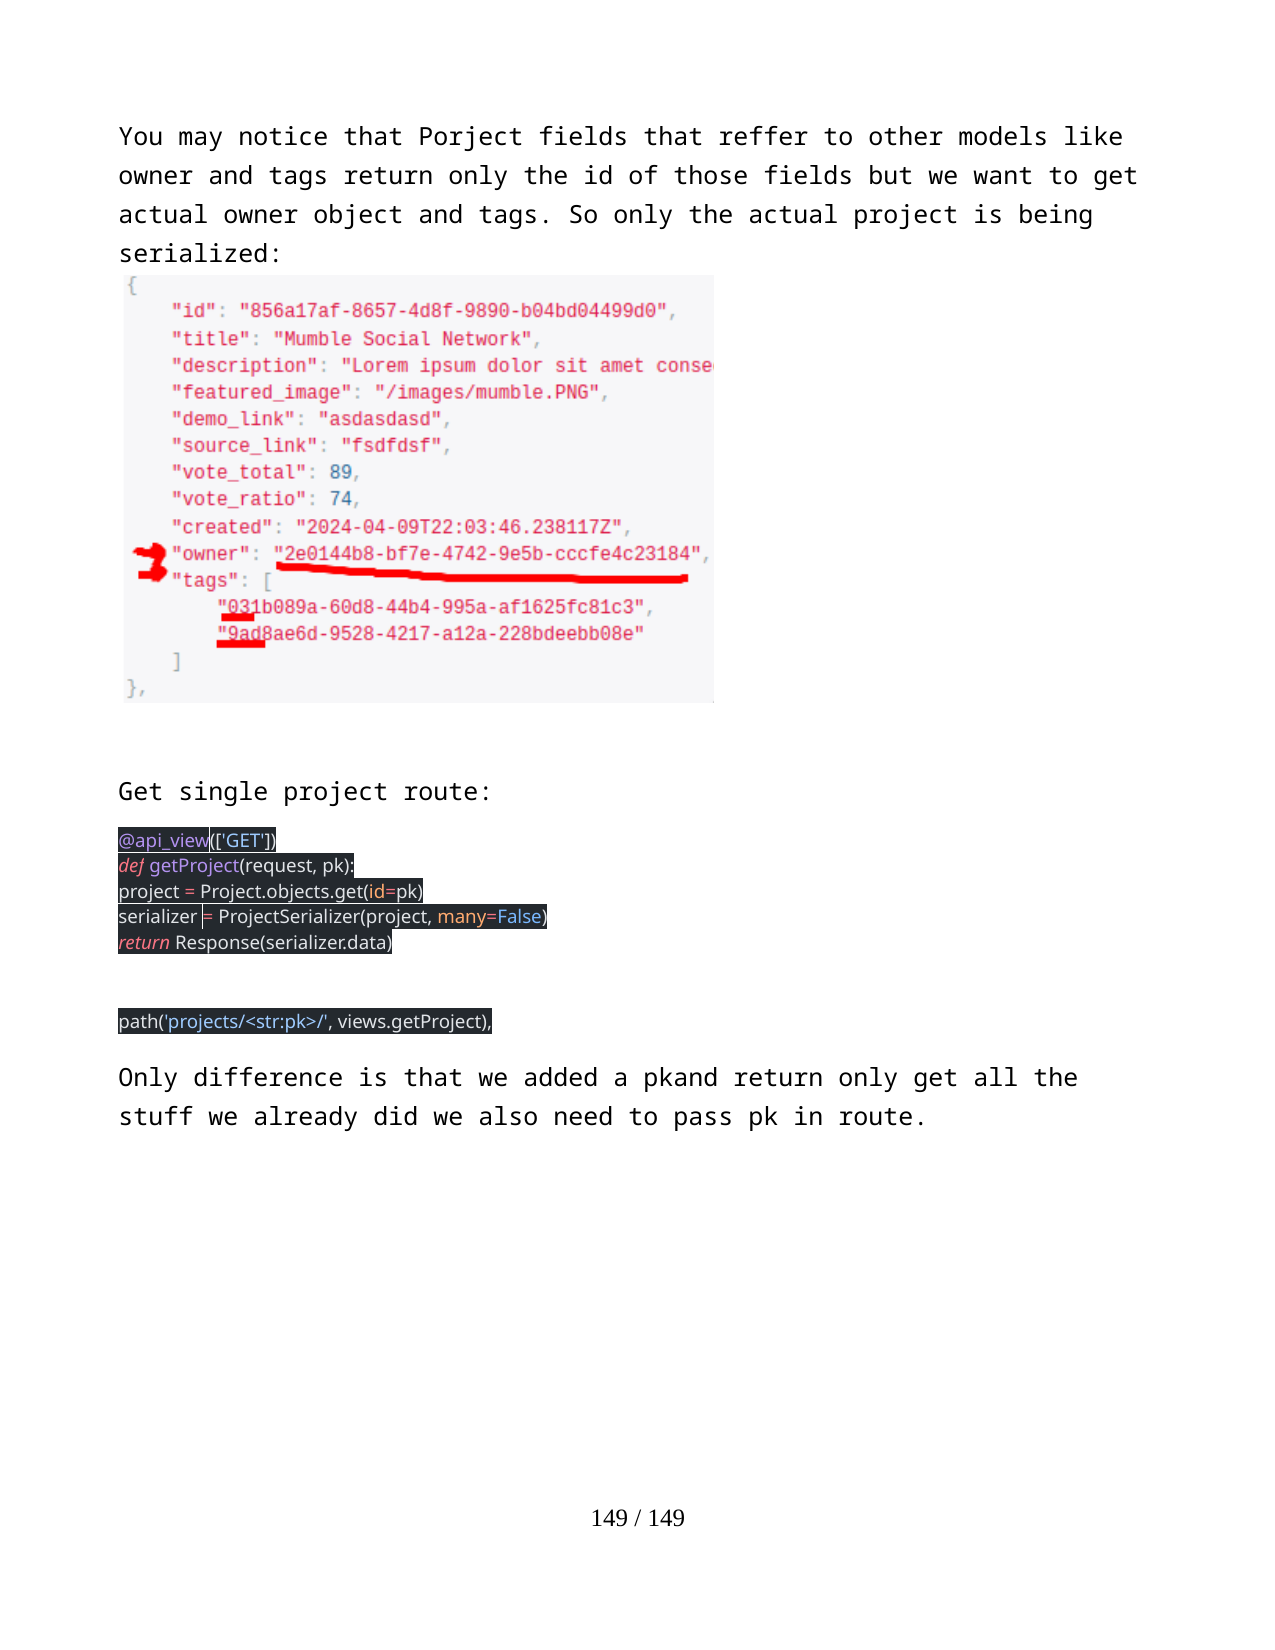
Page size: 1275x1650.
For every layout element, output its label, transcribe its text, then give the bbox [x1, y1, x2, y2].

picture [123, 275, 714, 703]
text serializer = ProjectSerializer(project, many=False) [118, 903, 1157, 929]
text project = Project.objects.get(id=pk) [118, 878, 1157, 903]
text path('projects/<str:pk>/', views.getProject), [118, 1008, 1157, 1034]
text def getProject(request, pk): [118, 852, 1157, 878]
text Get single project route: [118, 773, 1157, 807]
text @api_view(['GET']) [118, 827, 1157, 852]
text Only difference is that we added a pkand return only get all the stuff we already did we also need to pass pk in route. [118, 1059, 1157, 1132]
text return Response(serializer.data) [118, 929, 1157, 954]
text You may notice that Porject fields that reffer to other models like owner and tags return only the id of those fields but we want to get actual owner object and tags. So only the actual project is being serialized: [118, 118, 1157, 270]
